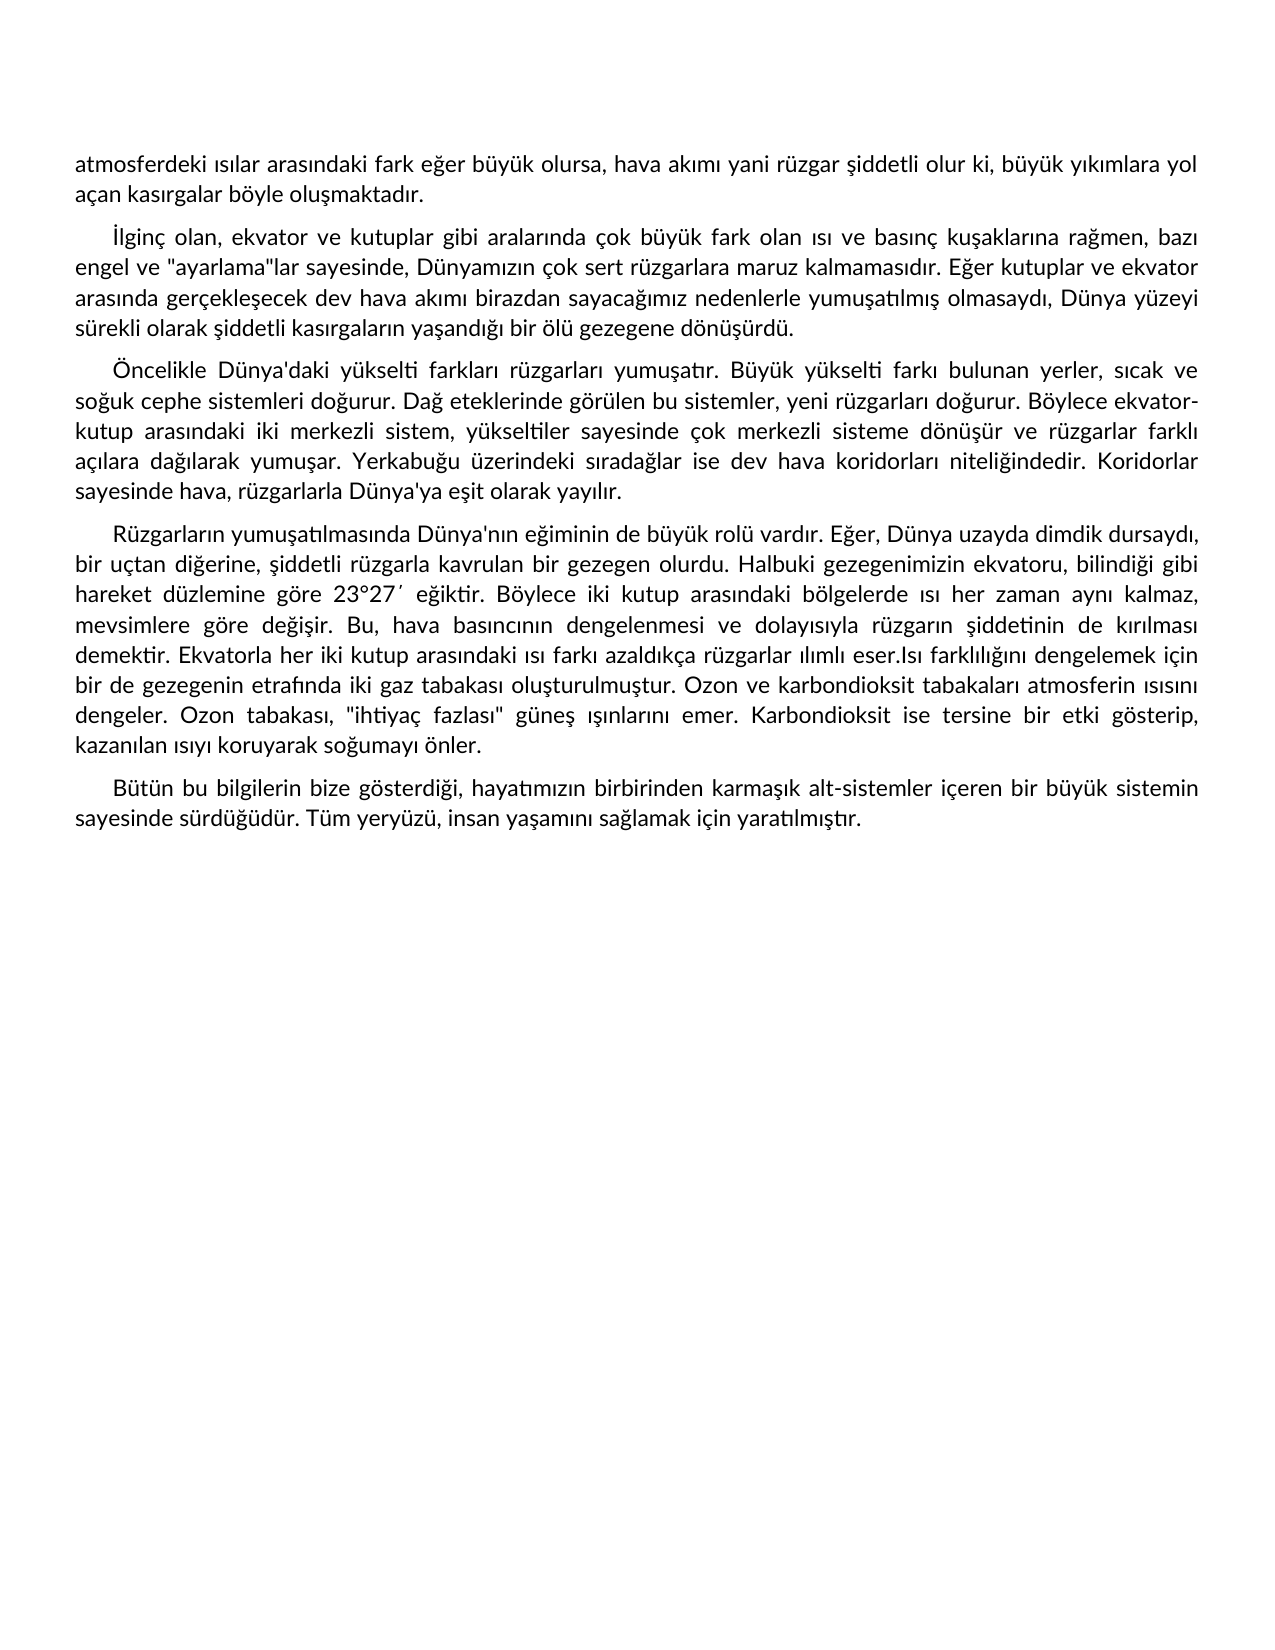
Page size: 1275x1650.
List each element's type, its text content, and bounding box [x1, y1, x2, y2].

text Öncelikle Dünya'daki yükselti farkları rüzgarları yumuşatır. Büyük yükselti farkı bulunan yerler, sıcak ve soğuk cephe sistemleri doğurur. Dağ eteklerinde görülen bu sistemler, yeni rüzgarları doğurur. Böylece ekvator-kutup arasındaki iki merkezli sistem, yükseltiler sayesinde çok merkezli sisteme dönüşür ve rüzgarlar farklı açılara dağılarak yumuşar. Yerkabuğu üzerindeki sıradağlar ise dev hava koridorları niteliğindedir. Koridorlar sayesinde hava, rüzgarlarla Dünya'ya eşit olarak yayılır. [75, 356, 1200, 504]
text Rüzgarların yumuşatılmasında Dünya'nın eğiminin de büyük rolü vardır. Eğer, Dünya uzayda dimdik dursaydı, bir uçtan diğerine, şiddetli rüzgarla kavrulan bir gezegen olurdu. Halbuki gezegenimizin ekvatoru, bilindiği gibi hareket düzlemine göre 23°27΄ eğiktir. Böylece iki kutup arasındaki bölgelerde ısı her zaman aynı kalmaz, mevsimlere göre değişir. Bu, hava basıncının dengelenmesi ve dolayısıyla rüzgarın şiddetinin de kırılması demektir. Ekvatorla her iki kutup arasındaki ısı farkı azaldıkça rüzgarlar ılımlı eser.Isı farklılığını dengelemek için bir de gezegenin etrafında iki gaz tabakası oluşturulmuştur. Ozon ve karbondioksit tabakaları atmosferin ısısını dengeler. Ozon tabakası, "ihtiyaç fazlası" güneş ışınlarını emer. Karbondioksit ise tersine bir etki gösterip, kazanılan ısıyı koruyarak soğumayı önler. [75, 520, 1200, 759]
text Bütün bu bilgilerin bize gösterdiği, hayatımızın birbirinden karmaşık alt-sistemler içeren bir büyük sistemin sayesinde sürdüğüdür. Tüm yeryüzü, insan yaşamını sağlamak için yaratılmıştır. [75, 774, 1200, 832]
text İlginç olan, ekvator ve kutuplar gibi aralarında çok büyük fark olan ısı ve basınç kuşaklarına rağmen, bazı engel ve "ayarlama"lar sayesinde, Dünyamızın çok sert rüzgarlara maruz kalmamasıdır. Eğer kutuplar ve ekvator arasında gerçekleşecek dev hava akımı birazdan sayacağımız nedenlerle yumuşatılmış olmasaydı, Dünya yüzeyi sürekli olarak şiddetli kasırgaların yaşandığı bir ölü gezegene dönüşürdü. [75, 223, 1200, 341]
text atmosferdeki ısılar arasındaki fark eğer büyük olursa, hava akımı yani rüzgar şiddetli olur ki, büyük yıkımlara yol açan kasırgalar böyle oluşmaktadır. [75, 150, 1200, 208]
